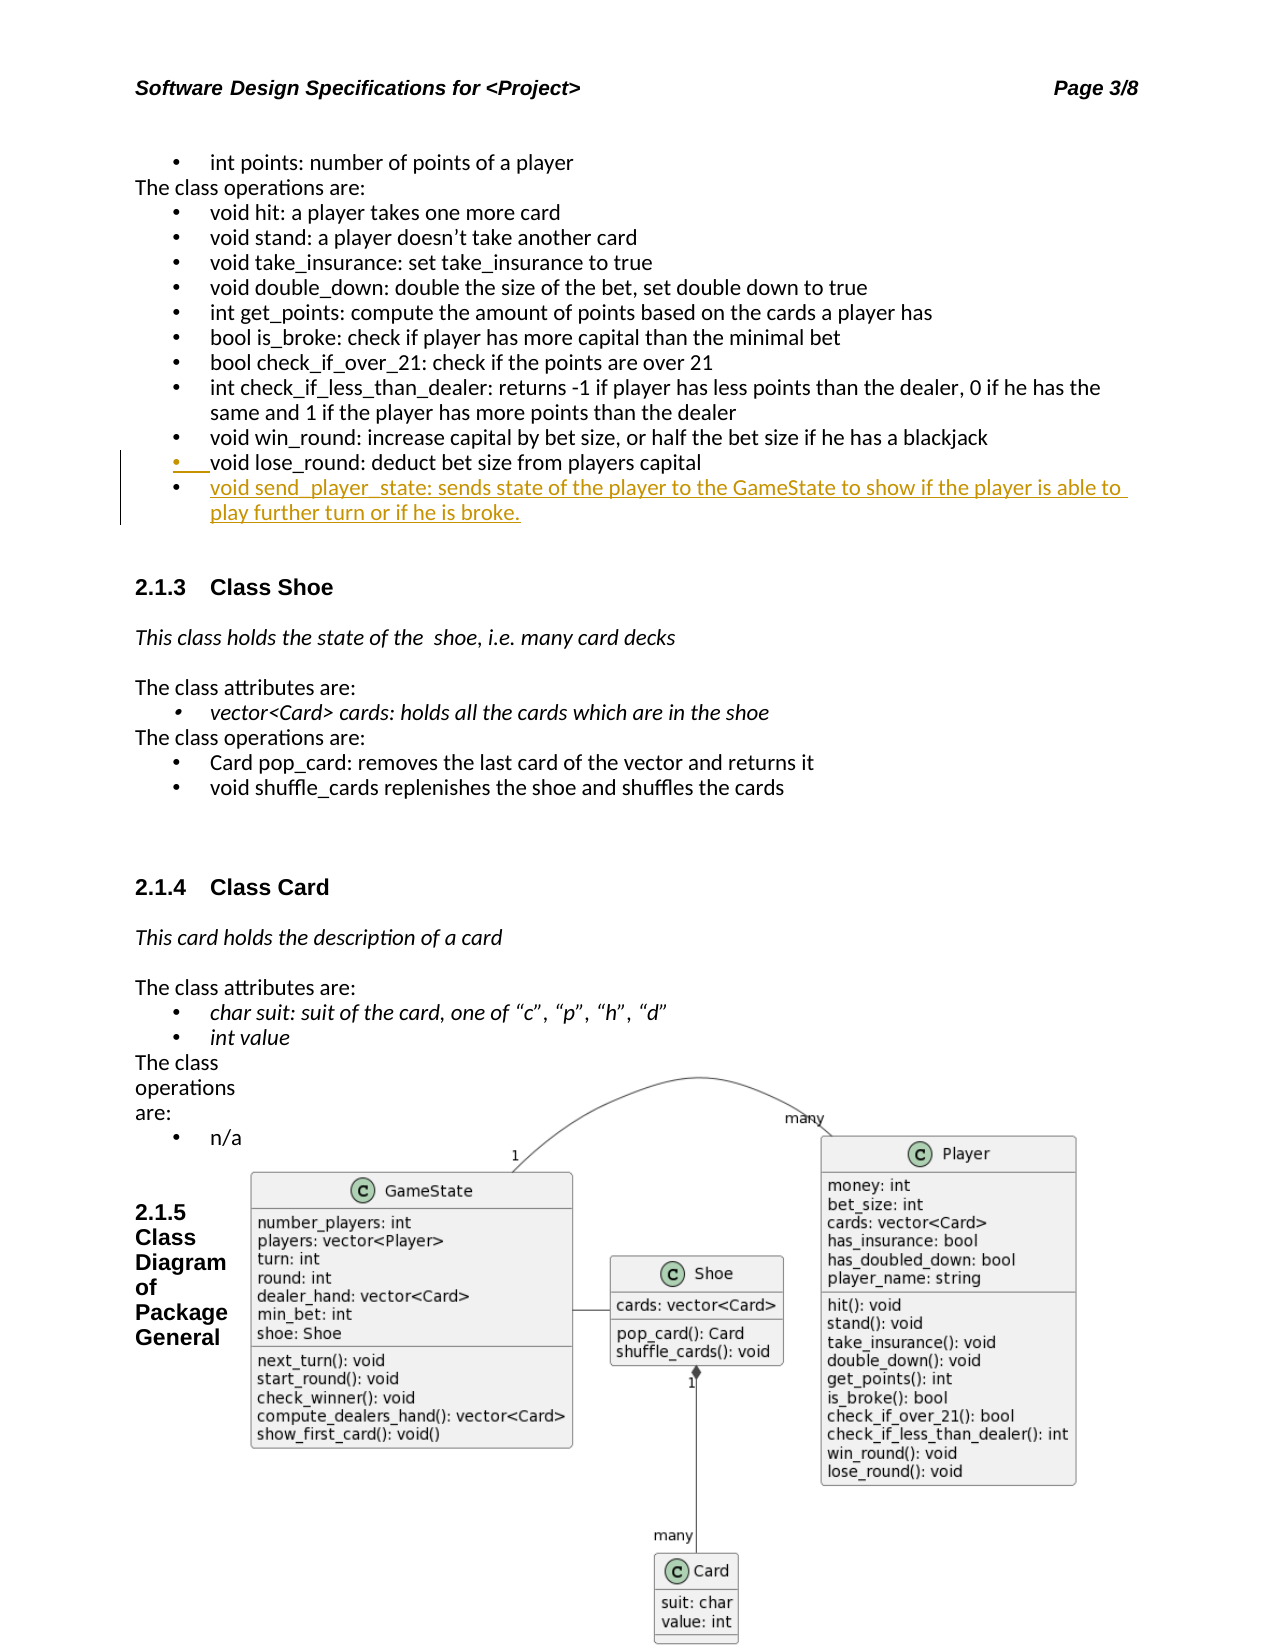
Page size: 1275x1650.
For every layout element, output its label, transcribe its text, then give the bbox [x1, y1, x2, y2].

subtitle Class Diagram of Package General [135, 1200, 243, 1350]
text The class operations are: [135, 725, 1140, 750]
list void take_insurance: set take_insurance to true [172, 250, 1140, 275]
subtitle Class Card [135, 875, 1140, 900]
list Card pop_card: removes the last card of the vector and returns it [172, 750, 1140, 775]
list int check_if_less_than_dealer: returns -1 if player has less points than the dealer, 0 if he has the same and 1 if the player has more points than the dealer [172, 375, 1140, 425]
subtitle [1082, 1200, 1140, 1350]
list int get_points: compute the amount of points based on the cards a player has [172, 300, 1140, 325]
list vector<Card> cards: holds all the cards which are in the shoe [172, 700, 1140, 725]
list void double_down: double the size of the bet, set double down to true [172, 275, 1140, 300]
text The class operations are: [135, 175, 1140, 200]
text The class attributes are: [135, 675, 1140, 700]
list void send_player_state: sends state of the player to the GameState to show if the player is able to play further turn or if he is broke. [172, 475, 1140, 525]
list bool is_broke: check if player has more capital than the minimal bet [172, 325, 1140, 350]
list void win_round: increase capital by bet size, or half the bet size if he has a blackjack [172, 425, 1140, 450]
text The class attributes are: [135, 975, 1140, 1000]
subtitle Class Shoe [135, 575, 1140, 600]
list void stand: a player doesn’t take another card [172, 225, 1140, 250]
list char suit: suit of the card, one of “c”, “p”, “h”, “d” [172, 1000, 1140, 1025]
text This card holds the description of a card [135, 925, 1140, 950]
picture [243, 1062, 1082, 1650]
text The class operations are: [135, 1050, 1140, 1125]
list bool check_if_over_21: check if the points are over 21 [172, 350, 1140, 375]
list void hit: a player takes one more card [172, 200, 1140, 225]
text This class holds the state of the shoe, i.e. many card decks [135, 625, 1140, 650]
list [1082, 1125, 1140, 1150]
list int points: number of points of a player [172, 150, 1140, 175]
list n/a [172, 1125, 243, 1150]
list void lose_round: deduct bet size from players capital [172, 450, 1140, 475]
list void shuffle_cards replenishes the shoe and shuffles the cards [172, 775, 1140, 800]
list int value [172, 1025, 1140, 1050]
